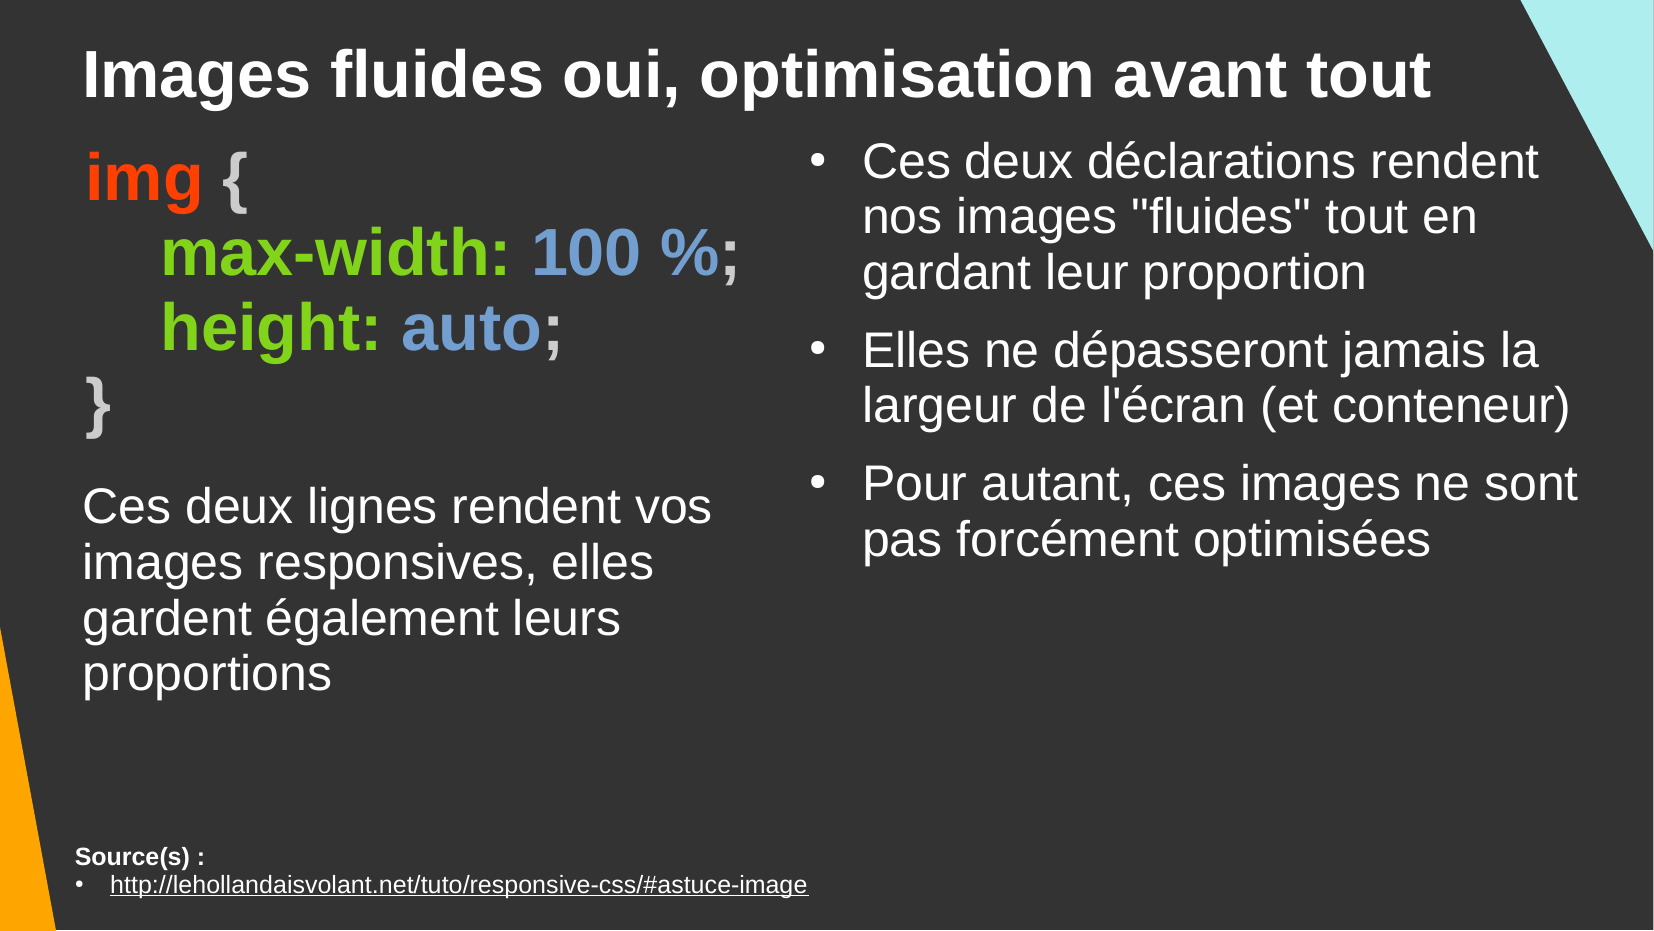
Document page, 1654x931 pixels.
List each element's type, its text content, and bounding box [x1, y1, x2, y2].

title Ces deux lignes rendent vos images responsives, elles gardent également leurs proportions [82, 478, 745, 702]
text_box img { max-width: 100 %; height: auto; } [70, 132, 780, 447]
text_box [0, 627, 57, 931]
text_box [1520, 0, 1654, 253]
title Images fluides oui, optimisation avant tout [82, 37, 1571, 114]
text_box Source(s) : http://lehollandaisvolant.net/tuto/responsive-css/#astuce-image [60, 835, 1546, 907]
list Ces deux déclarations rendent nos images "fluides" tout en gardant leur proportion Elles ne dépasseront jamais la largeur de l'écran (et conteneur) Pour autant, ces images ne sont pas forcément optimisées [791, 132, 1583, 579]
